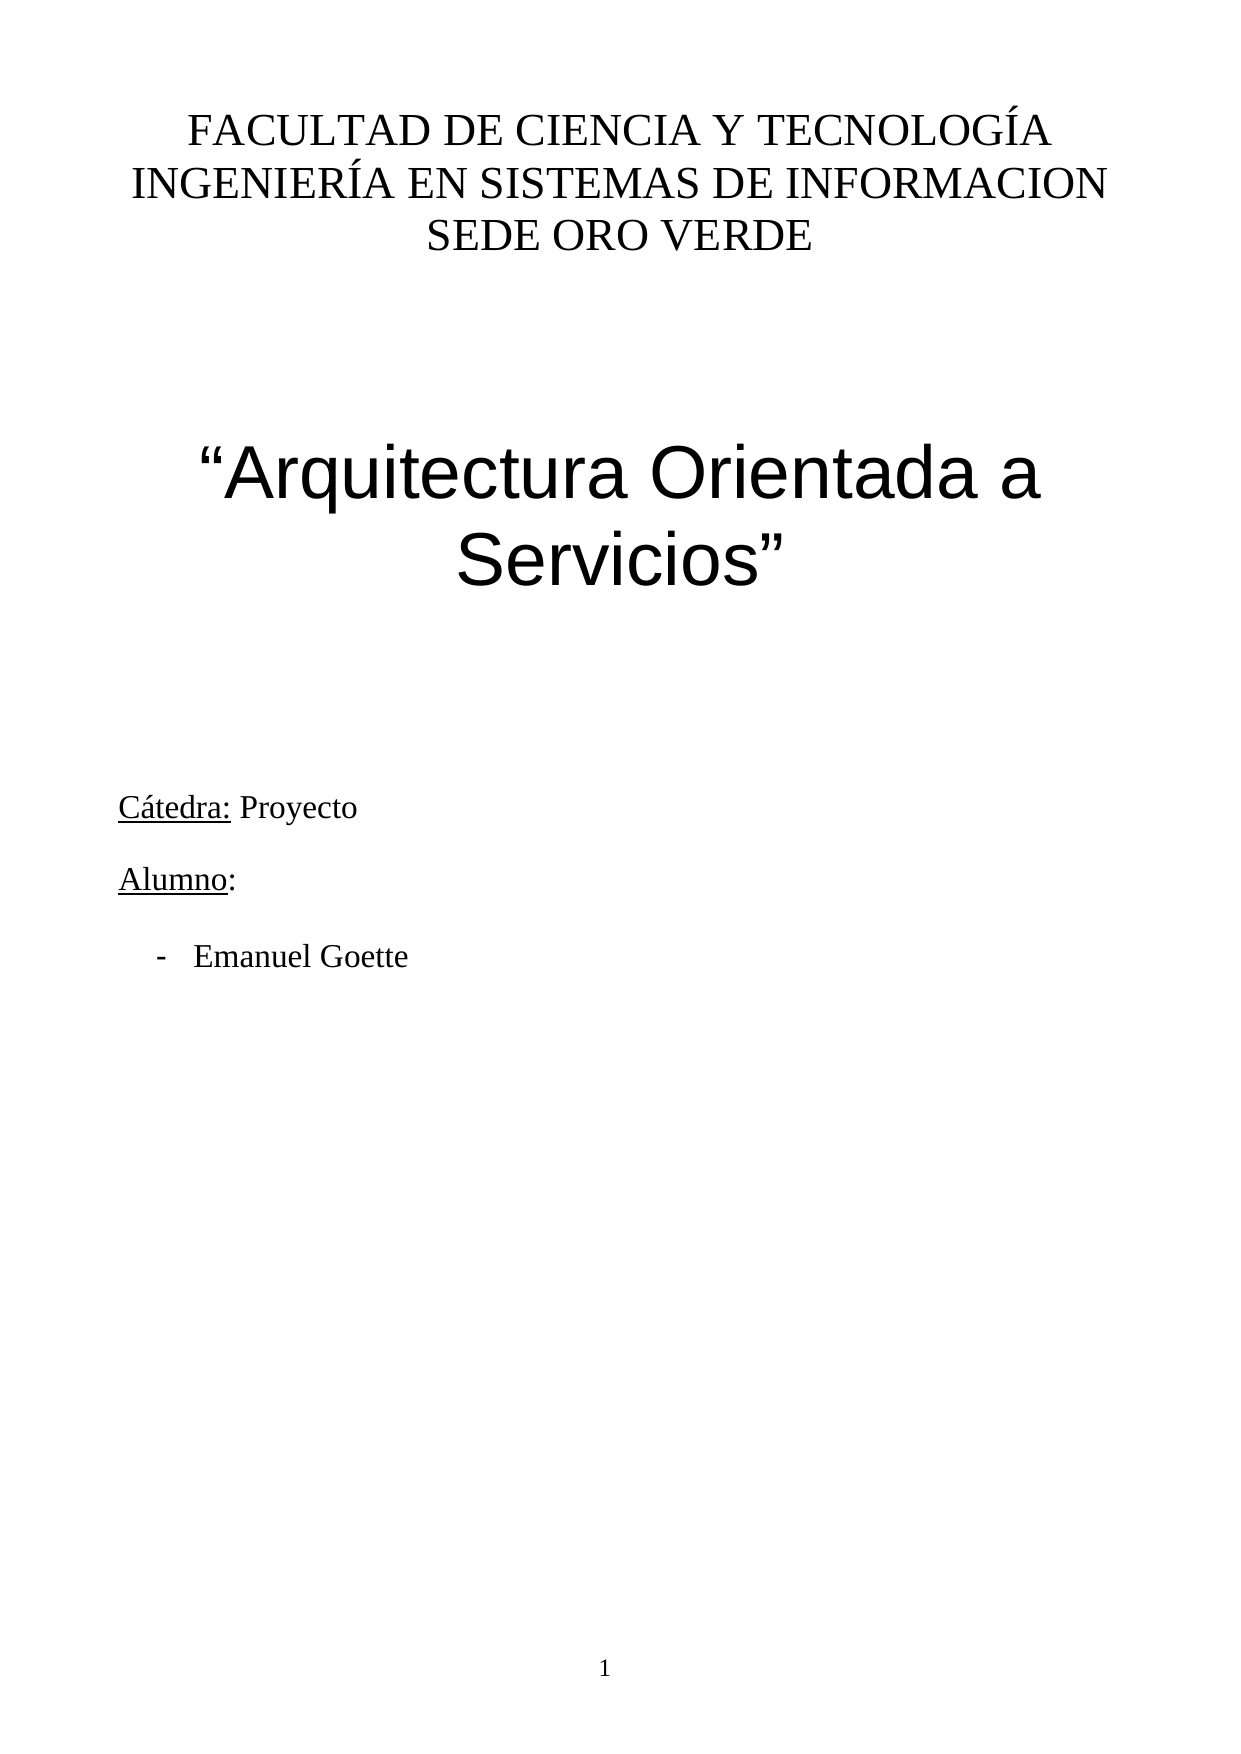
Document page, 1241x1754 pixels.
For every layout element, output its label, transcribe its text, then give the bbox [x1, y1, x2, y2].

text INGENIERÍA EN SISTEMAS DE INFORMACION [118, 155, 1122, 208]
text “Arquitectura Orientada a Servicios” [118, 428, 1122, 601]
text FACULTAD DE CIENCIA Y TECNOLOGÍA [118, 103, 1122, 155]
text Alumno: [118, 860, 1122, 898]
text Cátedra: Proyecto [118, 788, 1122, 826]
list Emanuel Goette [156, 936, 1122, 975]
text SEDE ORO VERDE [118, 208, 1122, 261]
